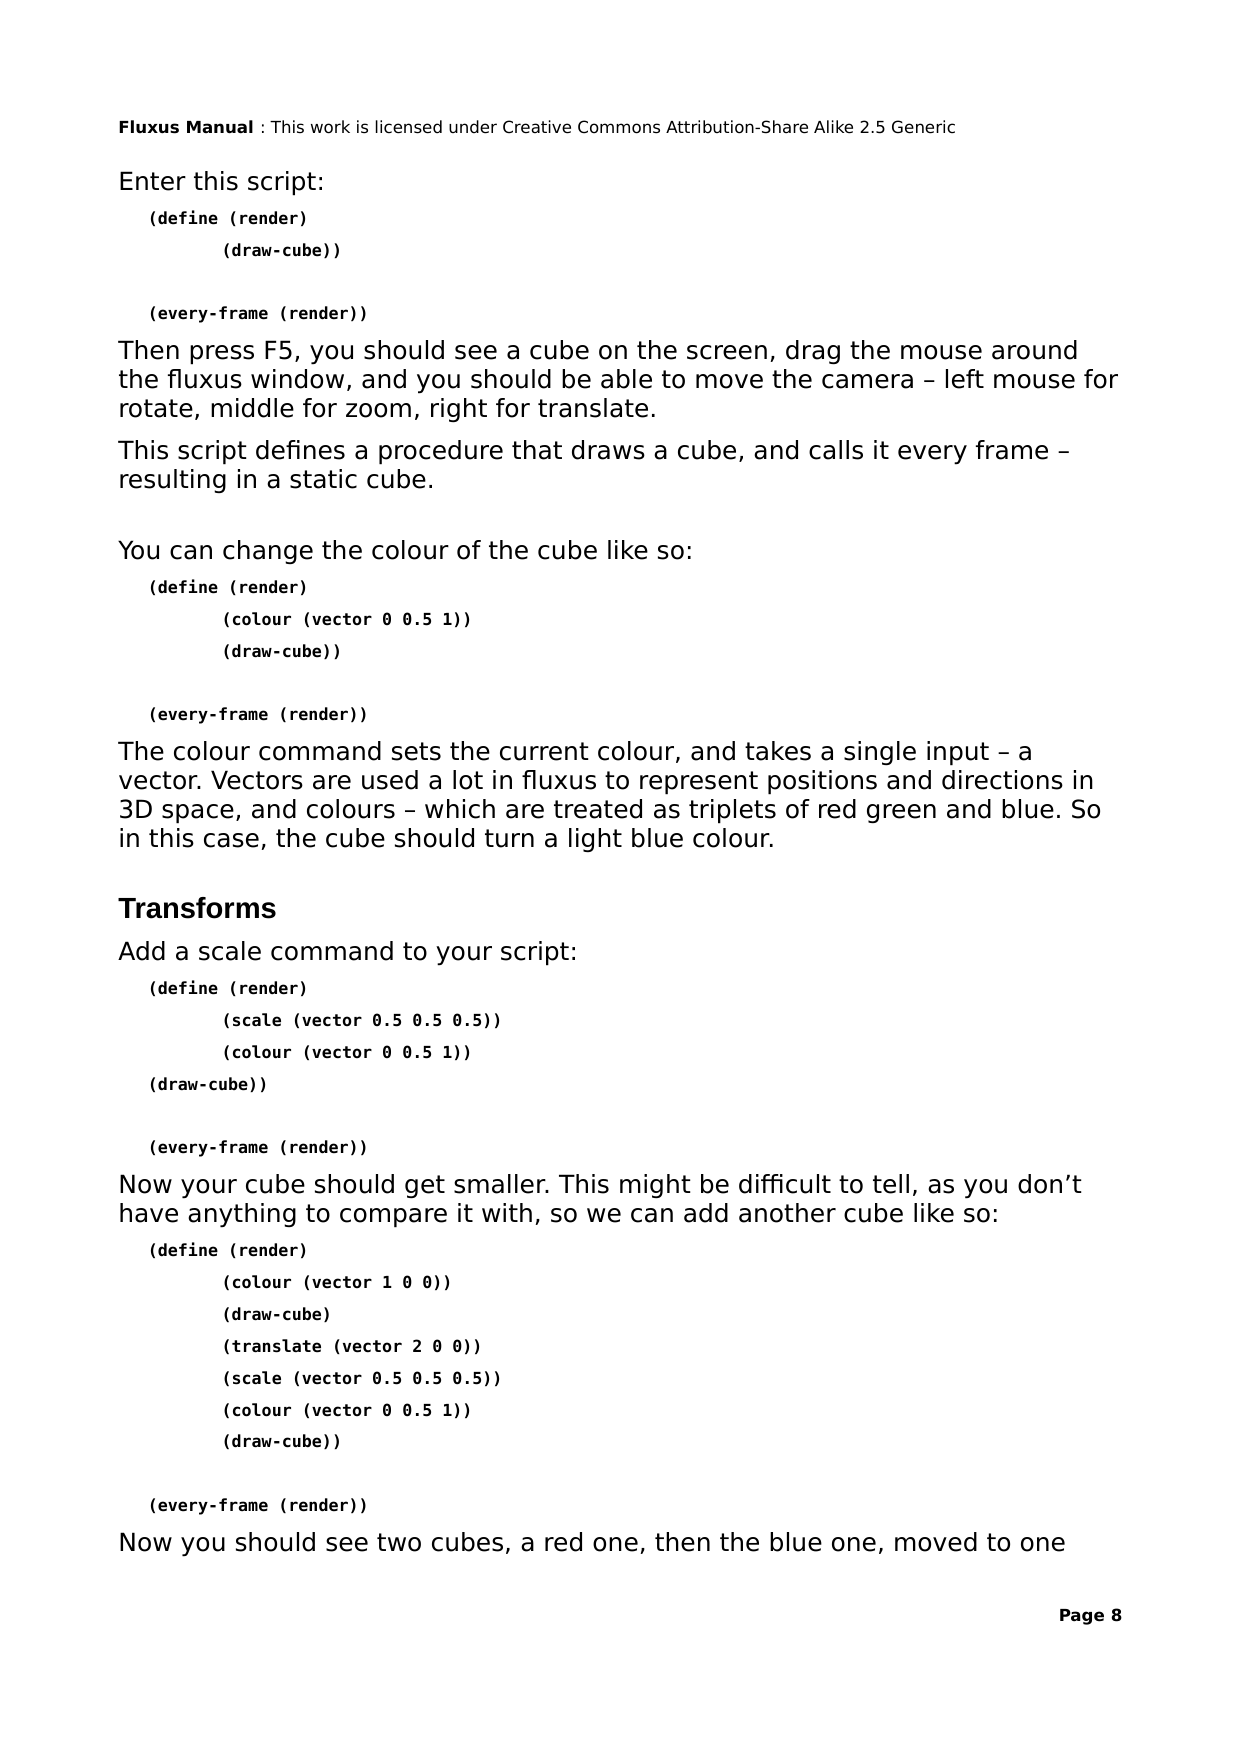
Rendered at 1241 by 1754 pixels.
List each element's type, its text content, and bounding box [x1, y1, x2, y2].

text (colour (vector 1 0 0)) [148, 1273, 1122, 1292]
text (colour (vector 0 0.5 1)) [148, 1401, 1122, 1420]
text Add a scale command to your script: [118, 937, 1122, 967]
text (define (render) [148, 979, 1122, 998]
text Enter this script: [118, 167, 1122, 196]
text (define (render) [148, 1241, 1122, 1261]
text (colour (vector 0 0.5 1)) [148, 610, 1122, 629]
subtitle Transforms [118, 891, 1122, 925]
text (translate (vector 2 0 0)) [148, 1337, 1122, 1356]
text (draw-cube) [148, 1305, 1122, 1324]
text (draw-cube)) [148, 1432, 1122, 1452]
text (every-frame (render)) [148, 1138, 1122, 1158]
text (define (render) [148, 209, 1122, 228]
text Now your cube should get smaller. This might be difficult to tell, as you don’t have anything to compare it with, so we can add another cube like so: [118, 1170, 1122, 1229]
text (scale (vector 0.5 0.5 0.5)) [148, 1369, 1122, 1388]
text The colour command sets the current colour, and takes a single input – a vector. Vectors are used a lot in fluxus to represent positions and directions in 3D space, and colours – which are treated as triplets of red green and blue. So in this case, the cube should turn a light blue colour. [118, 737, 1122, 854]
text (colour (vector 0 0.5 1)) [148, 1043, 1122, 1062]
text (draw-cube)) [148, 1075, 1122, 1094]
text (draw-cube)) [148, 642, 1122, 661]
text (every-frame (render)) [148, 705, 1122, 725]
text Then press F5, you should see a cube on the screen, drag the mouse around the fluxus window, and you should be able to move the camera – left mouse for rotate, middle for zoom, right for translate. [118, 336, 1122, 424]
text (define (render) [148, 578, 1122, 597]
text (draw-cube)) [148, 241, 1122, 260]
text This script defines a procedure that draws a cube, and calls it every frame – resulting in a static cube. [118, 436, 1122, 494]
text (every-frame (render)) [148, 304, 1122, 324]
text (scale (vector 0.5 0.5 0.5)) [148, 1011, 1122, 1030]
text You can change the colour of the cube like so: [118, 536, 1122, 565]
text (every-frame (render)) [148, 1496, 1122, 1516]
text Now you should see two cubes, a red one, then the blue one, moved to one [118, 1528, 1122, 1557]
